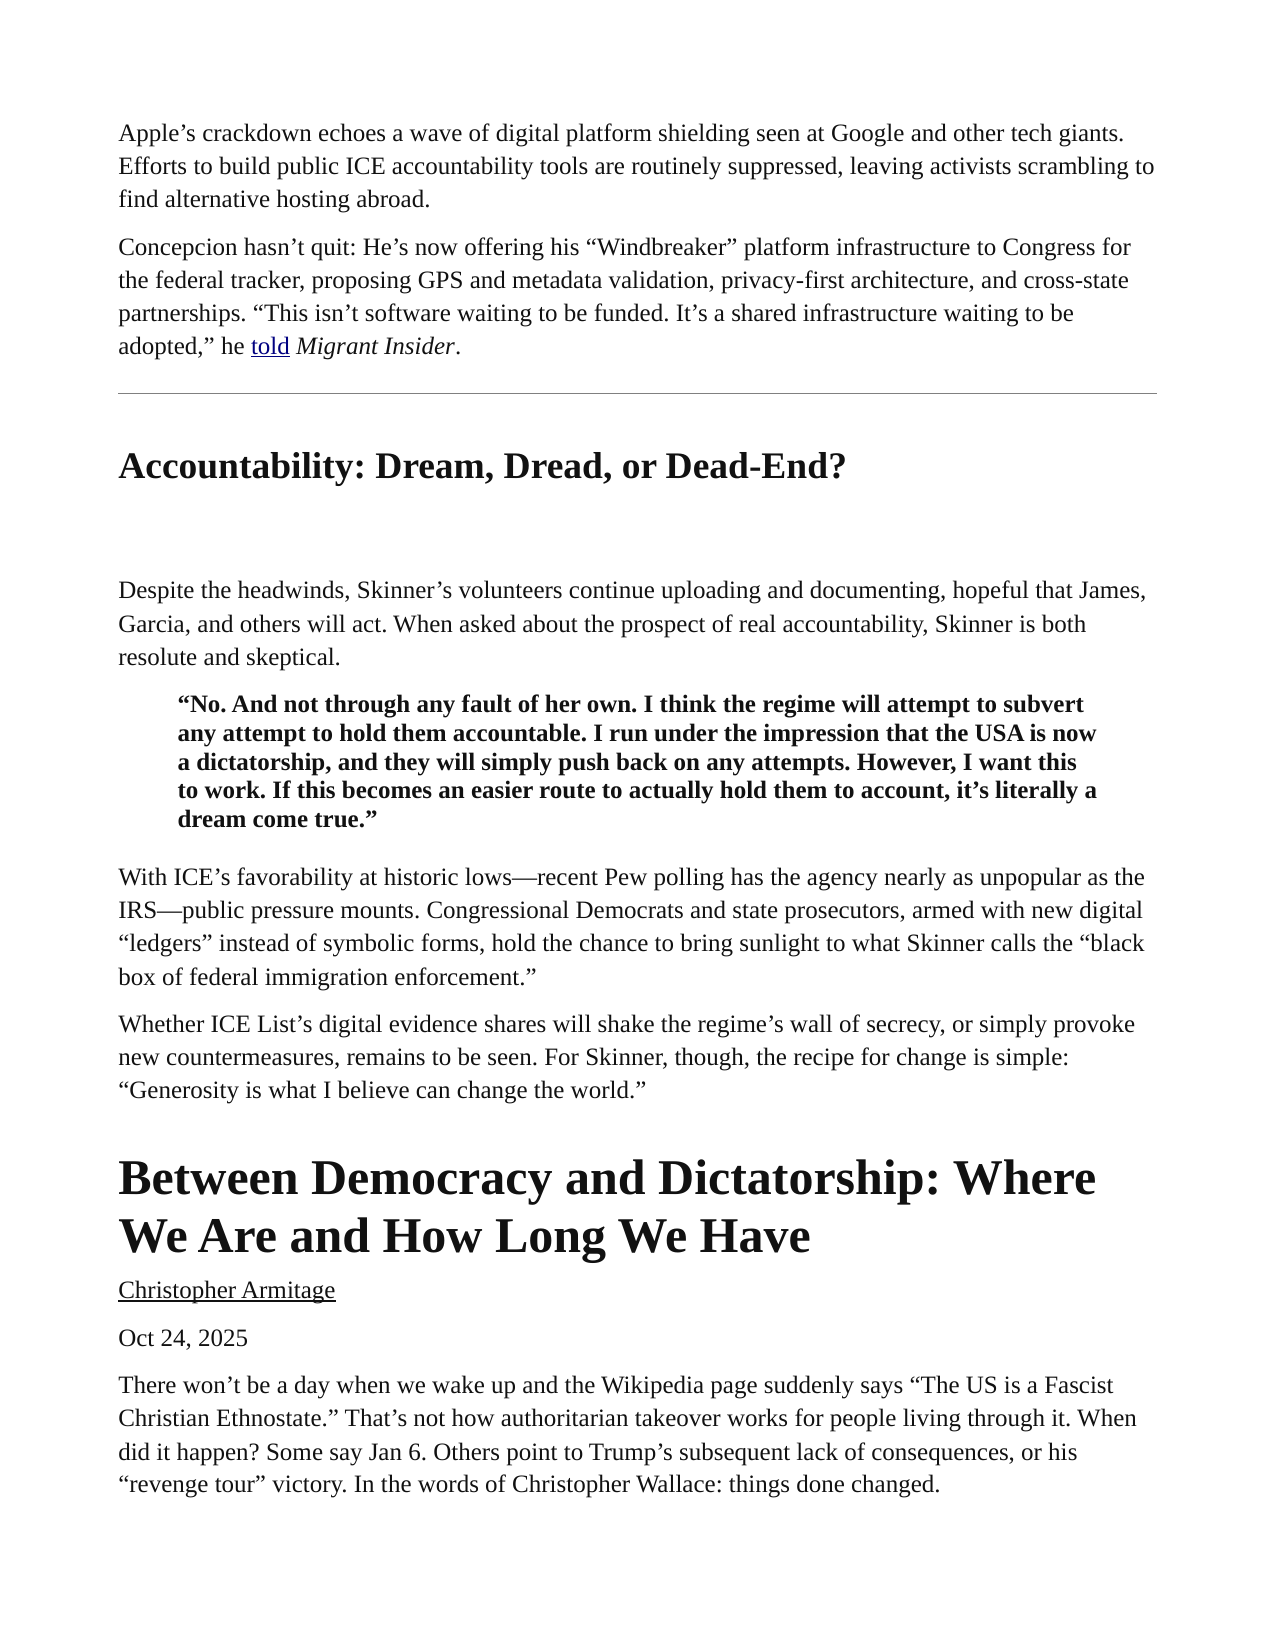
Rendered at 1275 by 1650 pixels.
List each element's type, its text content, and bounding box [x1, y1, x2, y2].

subtitle Between Democracy and Dictatorship: Where We Are and How Long We Have [118, 1148, 1157, 1263]
text Concepcion hasn’t quit: He’s now offering his “Windbreaker” platform infrastructure to Congress for the federal tracker, proposing GPS and metadata validation, privacy-first architecture, and cross-state partnerships. “This isn’t software waiting to be funded. It’s a shared infrastructure waiting to be adopted,” he told Migrant Insider. [118, 232, 1157, 359]
text Despite the headwinds, Skinner’s volunteers continue uploading and documenting, hopeful that James, Garcia, and others will act. When asked about the prospect of real accountability, Skinner is both resolute and skeptical. [118, 576, 1157, 670]
text Christopher Armitage [118, 1275, 1157, 1304]
subtitle Accountability: Dream, Dread, or Dead-End? [118, 443, 1157, 487]
text There won’t be a day when we wake up and the Wikipedia page suddenly says “The US is a Fascist Christian Ethnostate.” That’s not how authoritarian takeover works for people living through it. When did it happen? Some say Jan 6. Others point to Trump’s subsequent lack of consequences, or his “revenge tour” victory. In the words of Christopher Wallace: things done changed. [118, 1371, 1157, 1498]
text Whether ICE List’s digital evidence shares will shake the regime’s wall of secrecy, or simply provoke new countermeasures, remains to be seen. For Skinner, though, the recipe for change is simple: “Generosity is what I believe can change the world.” [118, 1009, 1157, 1104]
text Oct 24, 2025 [118, 1323, 1157, 1352]
text “No. And not through any fault of her own. I think the regime will attempt to subvert any attempt to hold them accountable. I run under the impression that the USA is now a dictatorship, and they will simply push back on any attempts. However, I want this to work. If this becomes an easier route to actually hold them to account, it’s literally a dream come true.” [177, 689, 1098, 833]
text With ICE’s favorability at historic lows—recent Pew polling has the agency nearly as unpopular as the IRS—public pressure mounts. Congressional Democrats and state prosecutors, armed with new digital “ledgers” instead of symbolic forms, hold the chance to bring sunlight to what Skinner calls the “black box of federal immigration enforcement.” [118, 862, 1157, 990]
text Apple’s crackdown echoes a wave of digital platform shielding seen at Google and other tech giants. Efforts to build public ICE accountability tools are routinely suppressed, leaving activists scrambling to find alternative hosting abroad. [118, 118, 1157, 213]
